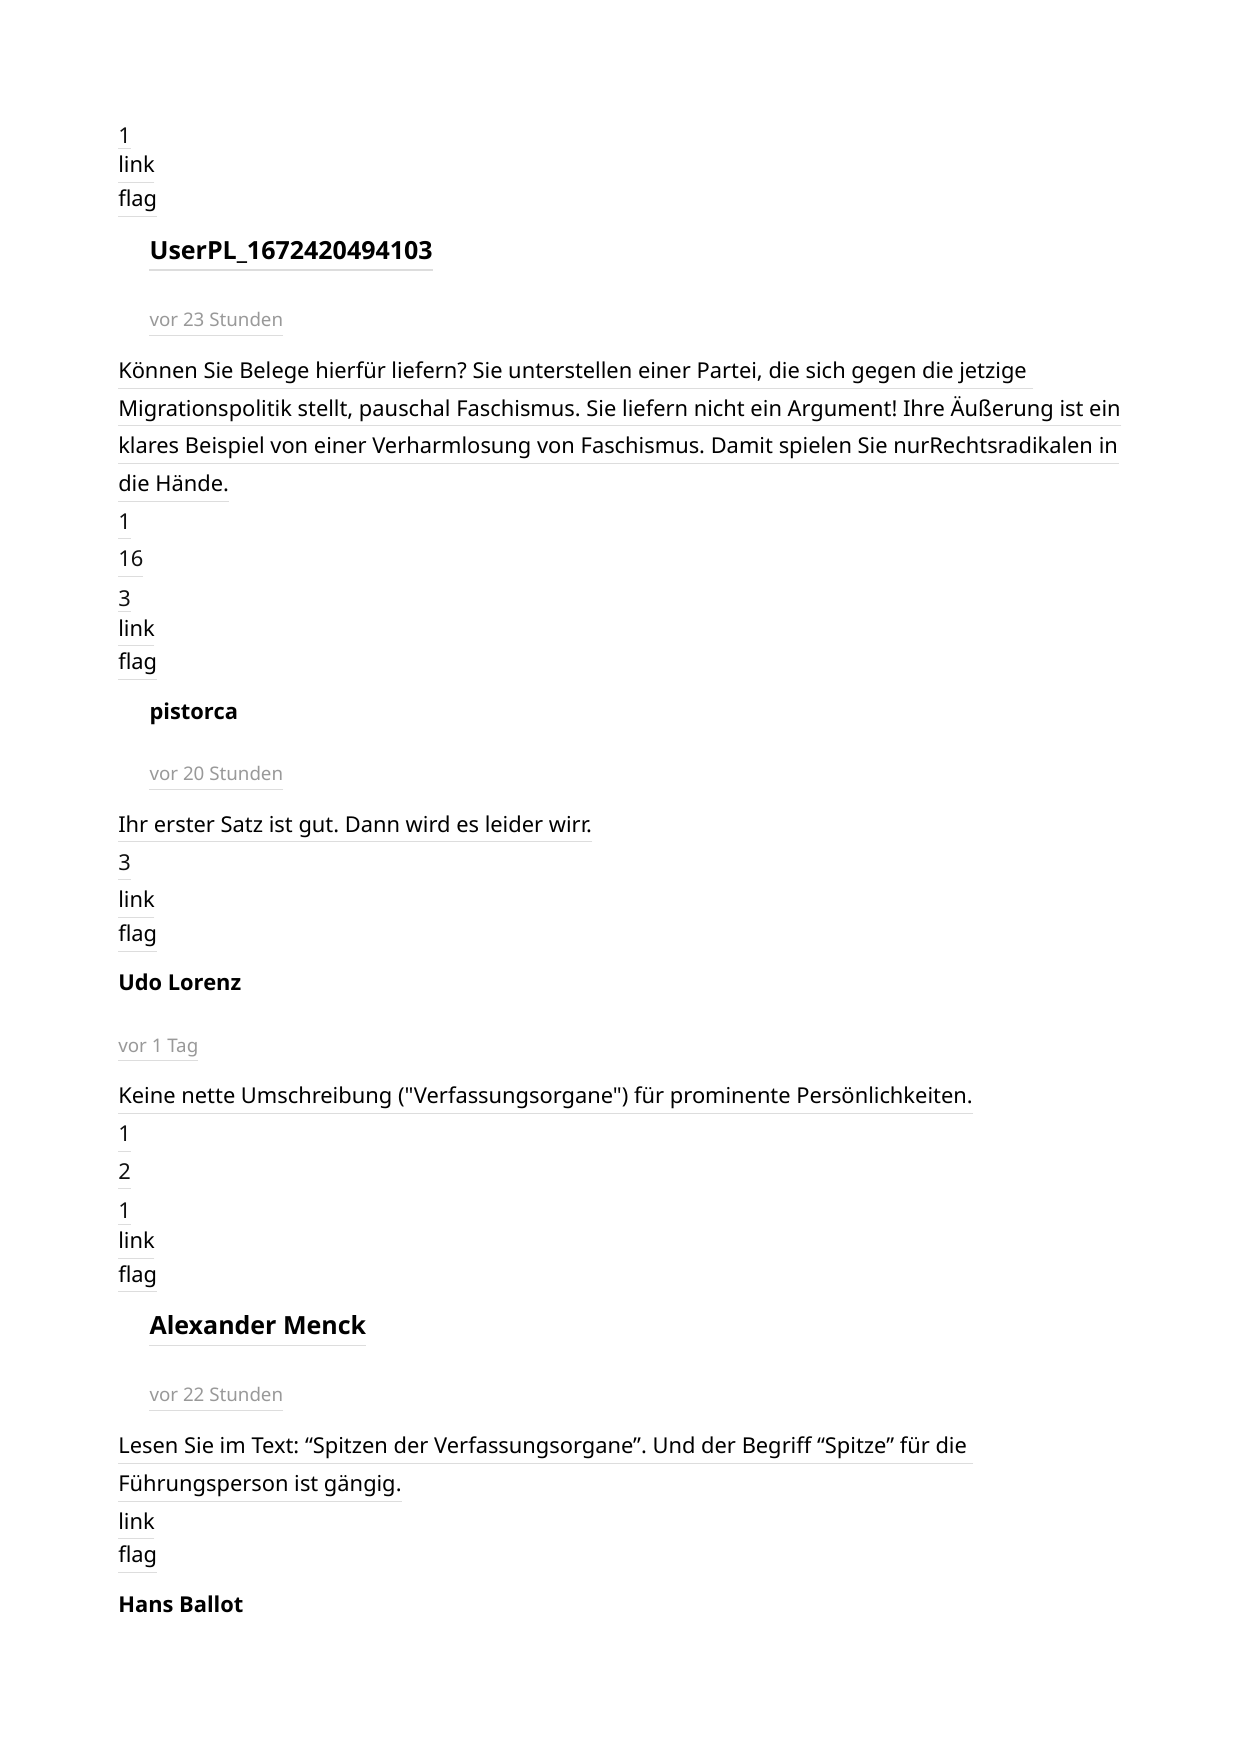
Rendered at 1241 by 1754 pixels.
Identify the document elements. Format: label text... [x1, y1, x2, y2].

text flag [118, 1539, 1122, 1573]
text 1 [118, 506, 1122, 539]
text 3 [118, 846, 1122, 880]
text flag [118, 646, 1122, 680]
text pistorca [149, 696, 1122, 725]
text 3 [118, 581, 1122, 612]
text Ihr erster Satz ist gut. Dann wird es leider wirr. [118, 809, 1122, 842]
text flag [118, 183, 1122, 217]
text vor 20 Stunden [149, 760, 1117, 790]
text 2 [118, 1156, 1122, 1189]
text UserPL_1672420494103 [149, 233, 1122, 271]
text 1 [118, 1118, 1122, 1152]
text Keine nette Umschreibung ("Verfassungsorgane") für prominente Persönlichkeiten. [118, 1080, 1122, 1114]
text flag [118, 918, 1122, 952]
text link [118, 1506, 1122, 1539]
text vor 23 Stunden [149, 306, 1117, 336]
text vor 22 Stunden [149, 1382, 1117, 1411]
text 1 [118, 118, 1122, 149]
text vor 1 Tag [118, 1032, 1117, 1061]
text 1 [118, 1193, 1122, 1225]
text link [118, 612, 1122, 646]
text Udo Lorenz [118, 967, 1122, 997]
text Können Sie Belege hierfür liefern? Sie unterstellen einer Partei, die sich gegen die jetzige Migrationspolitik stellt, pauschal Faschismus. Sie liefern nicht ein Argument! Ihre Äußerung ist ein [118, 355, 1122, 425]
text Alexander Menck [149, 1308, 1122, 1346]
text flag [118, 1259, 1122, 1292]
text link [118, 884, 1122, 918]
text Lesen Sie im Text: “Spitzen der Verfassungsorgane”. Und der Begriff “Spitze” für die Führungsperson ist gängig. [118, 1430, 1122, 1502]
text link [118, 149, 1122, 183]
text link [118, 1225, 1122, 1259]
text 16 [118, 543, 1122, 577]
text klares Beispiel von einer Verharmlosung von Faschismus. Damit spielen Sie nurRechtsradikalen in die Hände. [118, 426, 1122, 502]
text Hans Ballot [118, 1589, 1122, 1619]
